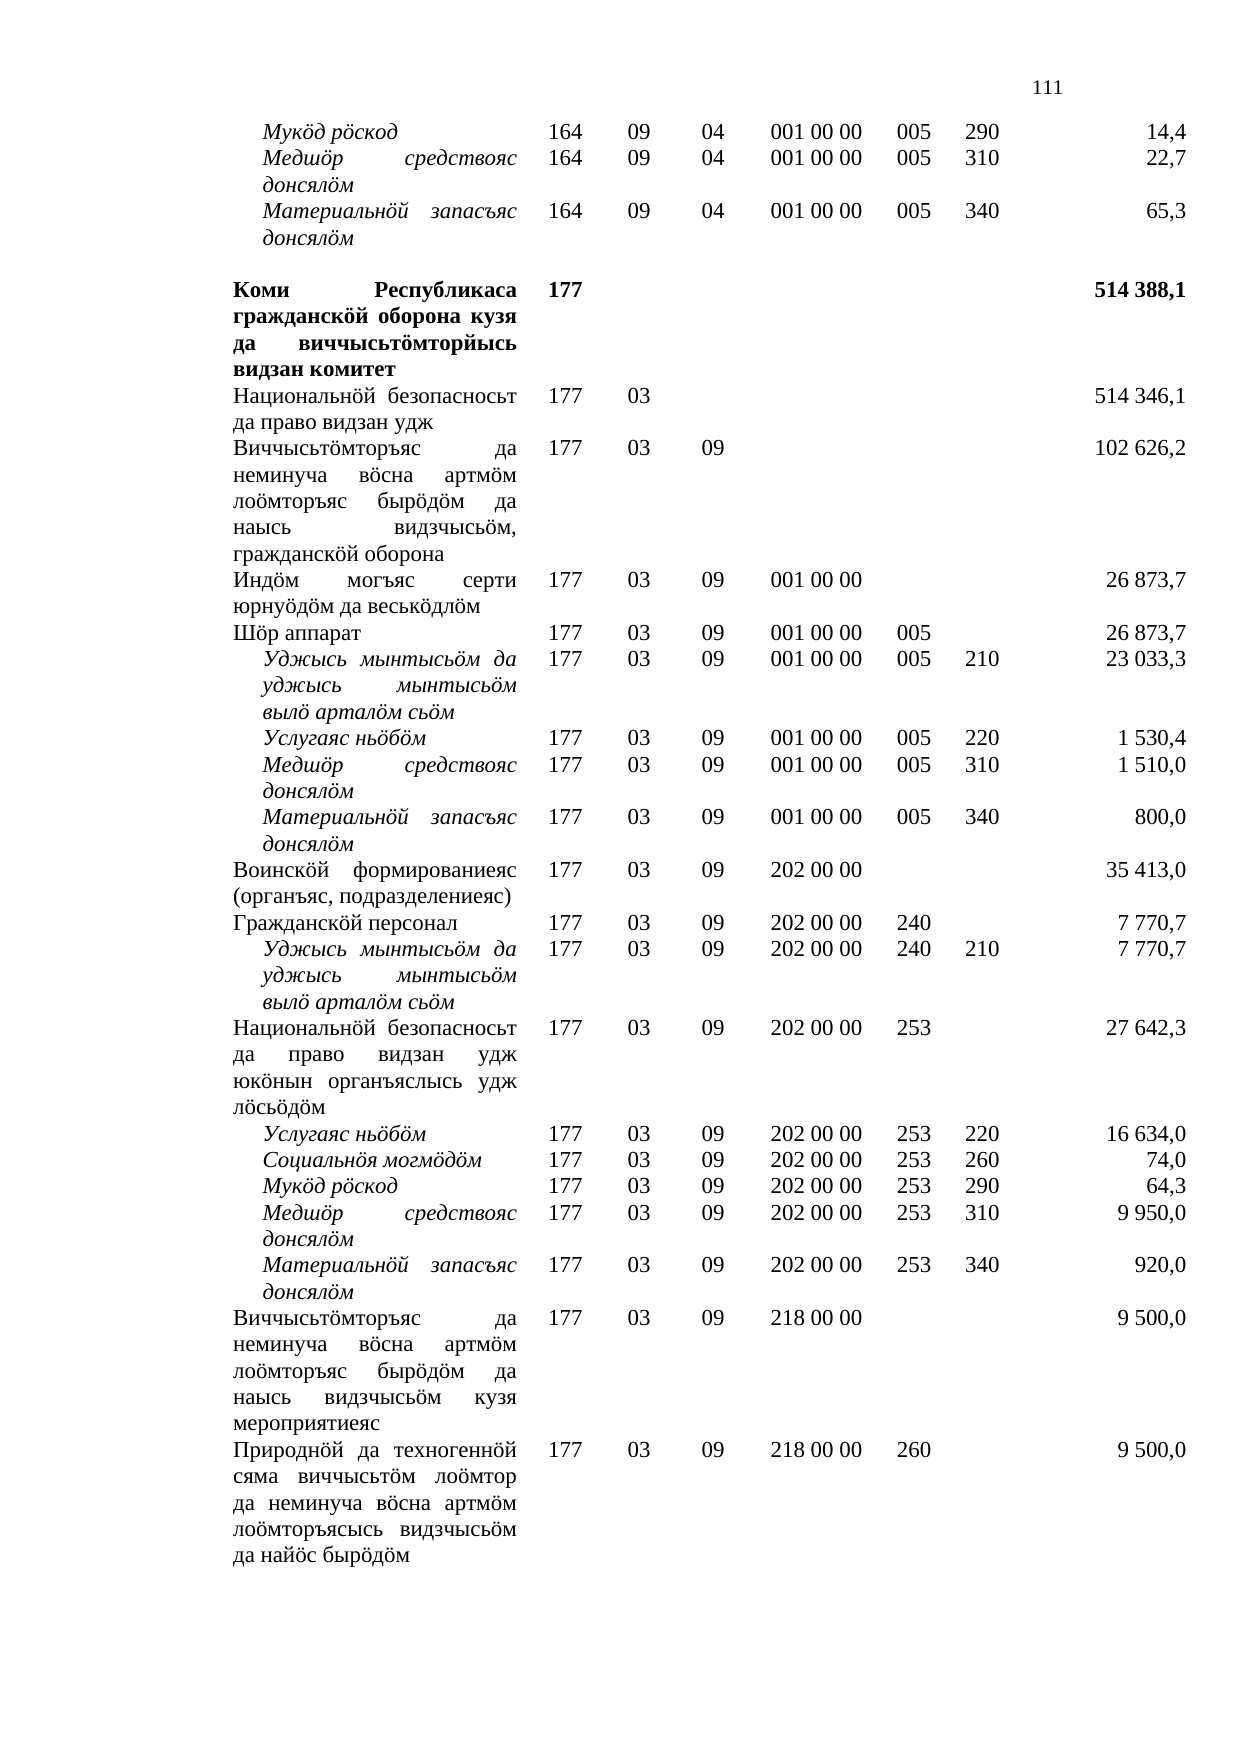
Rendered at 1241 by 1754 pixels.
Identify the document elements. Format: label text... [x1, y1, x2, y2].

table_cell 7 770,7 [1019, 935, 1197, 1014]
table_cell [1197, 645, 1240, 724]
table_cell 9 500,0 [1019, 1304, 1197, 1436]
table_cell 09 [676, 1304, 750, 1436]
table_cell Шöр аппарат [222, 619, 528, 645]
table_cell [1197, 935, 1240, 1014]
table_cell 001 00 00 [750, 566, 882, 619]
table_cell 03 [602, 935, 676, 1014]
table_cell 26 873,7 [1019, 619, 1197, 645]
table_cell [1197, 909, 1240, 935]
table_cell 09 [676, 724, 750, 751]
table_cell 09 [676, 434, 750, 566]
table_cell 177 [528, 1146, 602, 1172]
table_cell 03 [602, 645, 676, 724]
table_cell 03 [602, 1146, 676, 1172]
table_cell 09 [676, 1014, 750, 1119]
table_cell 09 [676, 1146, 750, 1172]
table_cell [1197, 1014, 1240, 1119]
table_cell 177 [528, 803, 602, 856]
table_cell 26 873,7 [1019, 566, 1197, 619]
table_cell [1197, 1199, 1240, 1251]
table_cell [750, 382, 882, 434]
table_cell [1197, 1172, 1240, 1199]
table_cell 001 00 00 [750, 145, 882, 197]
table_cell 1 530,4 [1019, 724, 1197, 751]
table_cell 03 [602, 1199, 676, 1251]
table_cell 04 [676, 145, 750, 197]
table_cell [602, 250, 676, 276]
table_cell 514 346,1 [1019, 382, 1197, 434]
table_cell [883, 856, 945, 909]
table_cell 03 [602, 724, 676, 751]
table_cell 09 [602, 197, 676, 250]
table_cell [676, 382, 750, 434]
table_cell 005 [883, 197, 945, 250]
table_cell [1197, 1436, 1240, 1594]
table_cell 177 [528, 856, 602, 909]
table_cell 005 [883, 724, 945, 751]
table_cell Услугаяс ньöбöм [222, 724, 528, 751]
table_cell 340 [945, 803, 1019, 856]
table_cell 09 [676, 1172, 750, 1199]
table_cell Материальнöй запасъяс донсялöм [222, 197, 528, 250]
table_cell Индöм могъяс серти юрнуöдöм да веськöдлöм [222, 566, 528, 619]
table_cell 03 [602, 619, 676, 645]
table_cell [945, 434, 1019, 566]
table_cell [945, 382, 1019, 434]
table_cell [1197, 118, 1240, 144]
table_cell 09 [676, 645, 750, 724]
table_cell 09 [676, 1120, 750, 1146]
table_cell 202 00 00 [750, 1014, 882, 1119]
table_cell 005 [883, 751, 945, 803]
table_cell 800,0 [1019, 803, 1197, 856]
table_cell [945, 566, 1019, 619]
table_cell 310 [945, 145, 1019, 197]
table_cell Воинскöй формированиеяс (органъяс, подразделениеяс) [222, 856, 528, 909]
table_cell [945, 250, 1019, 276]
table_cell 7 770,7 [1019, 909, 1197, 935]
table_cell 16 634,0 [1019, 1120, 1197, 1146]
table_cell Виччысьтöмторъяс да неминуча вöсна артмöм лоöмторъяс бырöдöм да наысь видзчысьöм кузя мероприятиеяс [222, 1304, 528, 1436]
table_cell [883, 382, 945, 434]
table_cell 253 [883, 1251, 945, 1304]
table_cell 177 [528, 1172, 602, 1199]
table_cell 177 [528, 1014, 602, 1119]
table_cell [1197, 724, 1240, 751]
table_cell [1197, 856, 1240, 909]
table_cell 253 [883, 1120, 945, 1146]
table_cell 310 [945, 751, 1019, 803]
table_cell 09 [602, 145, 676, 197]
table_cell Медшöр средствояс донсялöм [222, 1199, 528, 1251]
table_cell 001 00 00 [750, 724, 882, 751]
table_cell 03 [602, 909, 676, 935]
table_cell 005 [883, 645, 945, 724]
table_cell [1197, 1251, 1240, 1304]
table_cell 03 [602, 751, 676, 803]
table_cell [883, 276, 945, 382]
table_cell 65,3 [1019, 197, 1197, 250]
table_cell 74,0 [1019, 1146, 1197, 1172]
table_cell [1197, 382, 1240, 434]
table_cell [602, 276, 676, 382]
table_cell 03 [602, 382, 676, 434]
table_cell [945, 619, 1019, 645]
table_cell 9 500,0 [1019, 1436, 1197, 1594]
table_cell 177 [528, 619, 602, 645]
table_cell 001 00 00 [750, 619, 882, 645]
table_cell Социальнöя могмöдöм [222, 1146, 528, 1172]
table_cell [945, 1304, 1019, 1436]
table_cell 202 00 00 [750, 935, 882, 1014]
table_cell 64,3 [1019, 1172, 1197, 1199]
table_cell [1197, 566, 1240, 619]
table_cell 001 00 00 [750, 645, 882, 724]
table_cell [676, 276, 750, 382]
table_cell 005 [883, 145, 945, 197]
table_cell 09 [676, 909, 750, 935]
table_cell 35 413,0 [1019, 856, 1197, 909]
table_cell [1197, 250, 1240, 276]
table_cell 005 [883, 803, 945, 856]
table_cell 253 [883, 1014, 945, 1119]
table_cell [945, 276, 1019, 382]
table_cell 09 [676, 856, 750, 909]
table_cell 04 [676, 118, 750, 144]
table_cell [1197, 803, 1240, 856]
table_cell [1019, 250, 1197, 276]
table_cell 240 [883, 935, 945, 1014]
table_cell 23 033,3 [1019, 645, 1197, 724]
table_cell 09 [602, 118, 676, 144]
table_cell 177 [528, 566, 602, 619]
table_cell [1197, 434, 1240, 566]
table_cell 001 00 00 [750, 197, 882, 250]
table_cell [1197, 1120, 1240, 1146]
table_cell [1197, 197, 1240, 250]
table_cell [883, 1304, 945, 1436]
table_cell [945, 909, 1019, 935]
table_cell [1197, 276, 1240, 382]
table_cell 177 [528, 382, 602, 434]
table_cell 202 00 00 [750, 1146, 882, 1172]
table_cell 177 [528, 276, 602, 382]
table_cell 09 [676, 619, 750, 645]
table_cell 03 [602, 1251, 676, 1304]
table_cell 260 [883, 1436, 945, 1594]
table_cell 9 950,0 [1019, 1199, 1197, 1251]
table_cell [883, 566, 945, 619]
table_cell 218 00 00 [750, 1436, 882, 1594]
table_cell 164 [528, 197, 602, 250]
table_cell 03 [602, 434, 676, 566]
table_cell Материальнöй запасъяс донсялöм [222, 1251, 528, 1304]
table_cell 1 510,0 [1019, 751, 1197, 803]
table_cell [945, 856, 1019, 909]
table_cell Природнöй да техногеннöй сяма виччысьтöм лоöмтор да неминуча вöсна артмöм лоöмторъясысь видзчысьöм да найöс бырöдöм [222, 1436, 528, 1594]
table_cell 102 626,2 [1019, 434, 1197, 566]
table_cell 210 [945, 935, 1019, 1014]
table_cell 09 [676, 1199, 750, 1251]
table_cell 27 642,3 [1019, 1014, 1197, 1119]
table_cell [750, 250, 882, 276]
table_cell 03 [602, 1014, 676, 1119]
table_cell 218 00 00 [750, 1304, 882, 1436]
table_cell [1197, 619, 1240, 645]
table_cell 177 [528, 1199, 602, 1251]
table_cell 240 [883, 909, 945, 935]
table_cell 260 [945, 1146, 1019, 1172]
table_cell 09 [676, 935, 750, 1014]
table_cell [945, 1014, 1019, 1119]
table_cell 202 00 00 [750, 1120, 882, 1146]
table_cell 202 00 00 [750, 1251, 882, 1304]
table_cell 177 [528, 1120, 602, 1146]
table_cell [222, 250, 528, 276]
table_cell 09 [676, 803, 750, 856]
table_cell 220 [945, 724, 1019, 751]
table_cell 202 00 00 [750, 909, 882, 935]
table_cell 09 [676, 1436, 750, 1594]
table_cell 220 [945, 1120, 1019, 1146]
table_cell 177 [528, 1436, 602, 1594]
table_cell 03 [602, 856, 676, 909]
table_cell Медшöр средствояс донсялöм [222, 751, 528, 803]
table_cell 164 [528, 118, 602, 144]
table_cell 03 [602, 1436, 676, 1594]
table_cell 177 [528, 434, 602, 566]
table_cell Медшöр средствояс донсялöм [222, 145, 528, 197]
table_cell 001 00 00 [750, 803, 882, 856]
table_cell 177 [528, 1304, 602, 1436]
table_cell 03 [602, 1172, 676, 1199]
table_cell Виччысьтöмторъяс да неминуча вöсна артмöм лоöмторъяс бырöдöм да наысь видзчысьöм, гражданскöй оборона [222, 434, 528, 566]
table_cell 340 [945, 1251, 1019, 1304]
table_cell 310 [945, 1199, 1019, 1251]
table_cell 14,4 [1019, 118, 1197, 144]
table_cell [1197, 1304, 1240, 1436]
table_cell 005 [883, 619, 945, 645]
table_cell 03 [602, 1304, 676, 1436]
table_cell 202 00 00 [750, 1172, 882, 1199]
table_cell [1197, 145, 1240, 197]
table_cell 005 [883, 118, 945, 144]
table_cell [945, 1436, 1019, 1594]
table_cell Материальнöй запасъяс донсялöм [222, 803, 528, 856]
table_cell 03 [602, 803, 676, 856]
table_cell 202 00 00 [750, 856, 882, 909]
table_cell 03 [602, 566, 676, 619]
table_cell 210 [945, 645, 1019, 724]
table_cell Мукöд рöскод [222, 1172, 528, 1199]
table_cell [528, 250, 602, 276]
table_cell 340 [945, 197, 1019, 250]
table_cell 04 [676, 197, 750, 250]
table_cell Услугаяс ньöбöм [222, 1120, 528, 1146]
table_cell 001 00 00 [750, 118, 882, 144]
table_cell 290 [945, 1172, 1019, 1199]
table_cell 514 388,1 [1019, 276, 1197, 382]
table_cell 09 [676, 1251, 750, 1304]
table_cell 164 [528, 145, 602, 197]
table_cell Мукöд рöскод [222, 118, 528, 144]
table_cell Гражданскöй персонал [222, 909, 528, 935]
table_cell 001 00 00 [750, 751, 882, 803]
table_cell 290 [945, 118, 1019, 144]
table_cell 22,7 [1019, 145, 1197, 197]
table_cell 03 [602, 1120, 676, 1146]
table_cell 177 [528, 909, 602, 935]
table_cell 202 00 00 [750, 1199, 882, 1251]
table_cell 253 [883, 1199, 945, 1251]
table_cell [750, 276, 882, 382]
table_cell 177 [528, 645, 602, 724]
table_cell 920,0 [1019, 1251, 1197, 1304]
table_cell Национальнöй безопасносьт да право видзан удж юкöнын органъяслысь удж лöсьöдöм [222, 1014, 528, 1119]
table_cell Уджысь мынтысьöм да уджысь мынтысьöм вылö арталöм сьöм [222, 645, 528, 724]
table_cell 177 [528, 724, 602, 751]
table_cell 09 [676, 751, 750, 803]
table_cell 253 [883, 1146, 945, 1172]
table_cell [1197, 751, 1240, 803]
table_cell [883, 434, 945, 566]
table_cell [676, 250, 750, 276]
table_cell [750, 434, 882, 566]
table_cell Уджысь мынтысьöм да уджысь мынтысьöм вылö арталöм сьöм [222, 935, 528, 1014]
table_cell 09 [676, 566, 750, 619]
table_cell Коми Республикаса гражданскöй оборона кузя да виччысьтöмторйысь видзан комитет [222, 276, 528, 382]
table_cell 177 [528, 935, 602, 1014]
table_cell Национальнöй безопасносьт да право видзан удж [222, 382, 528, 434]
table_cell 177 [528, 1251, 602, 1304]
table_cell 177 [528, 751, 602, 803]
table_cell [883, 250, 945, 276]
table_cell 253 [883, 1172, 945, 1199]
table_cell [1197, 1146, 1240, 1172]
